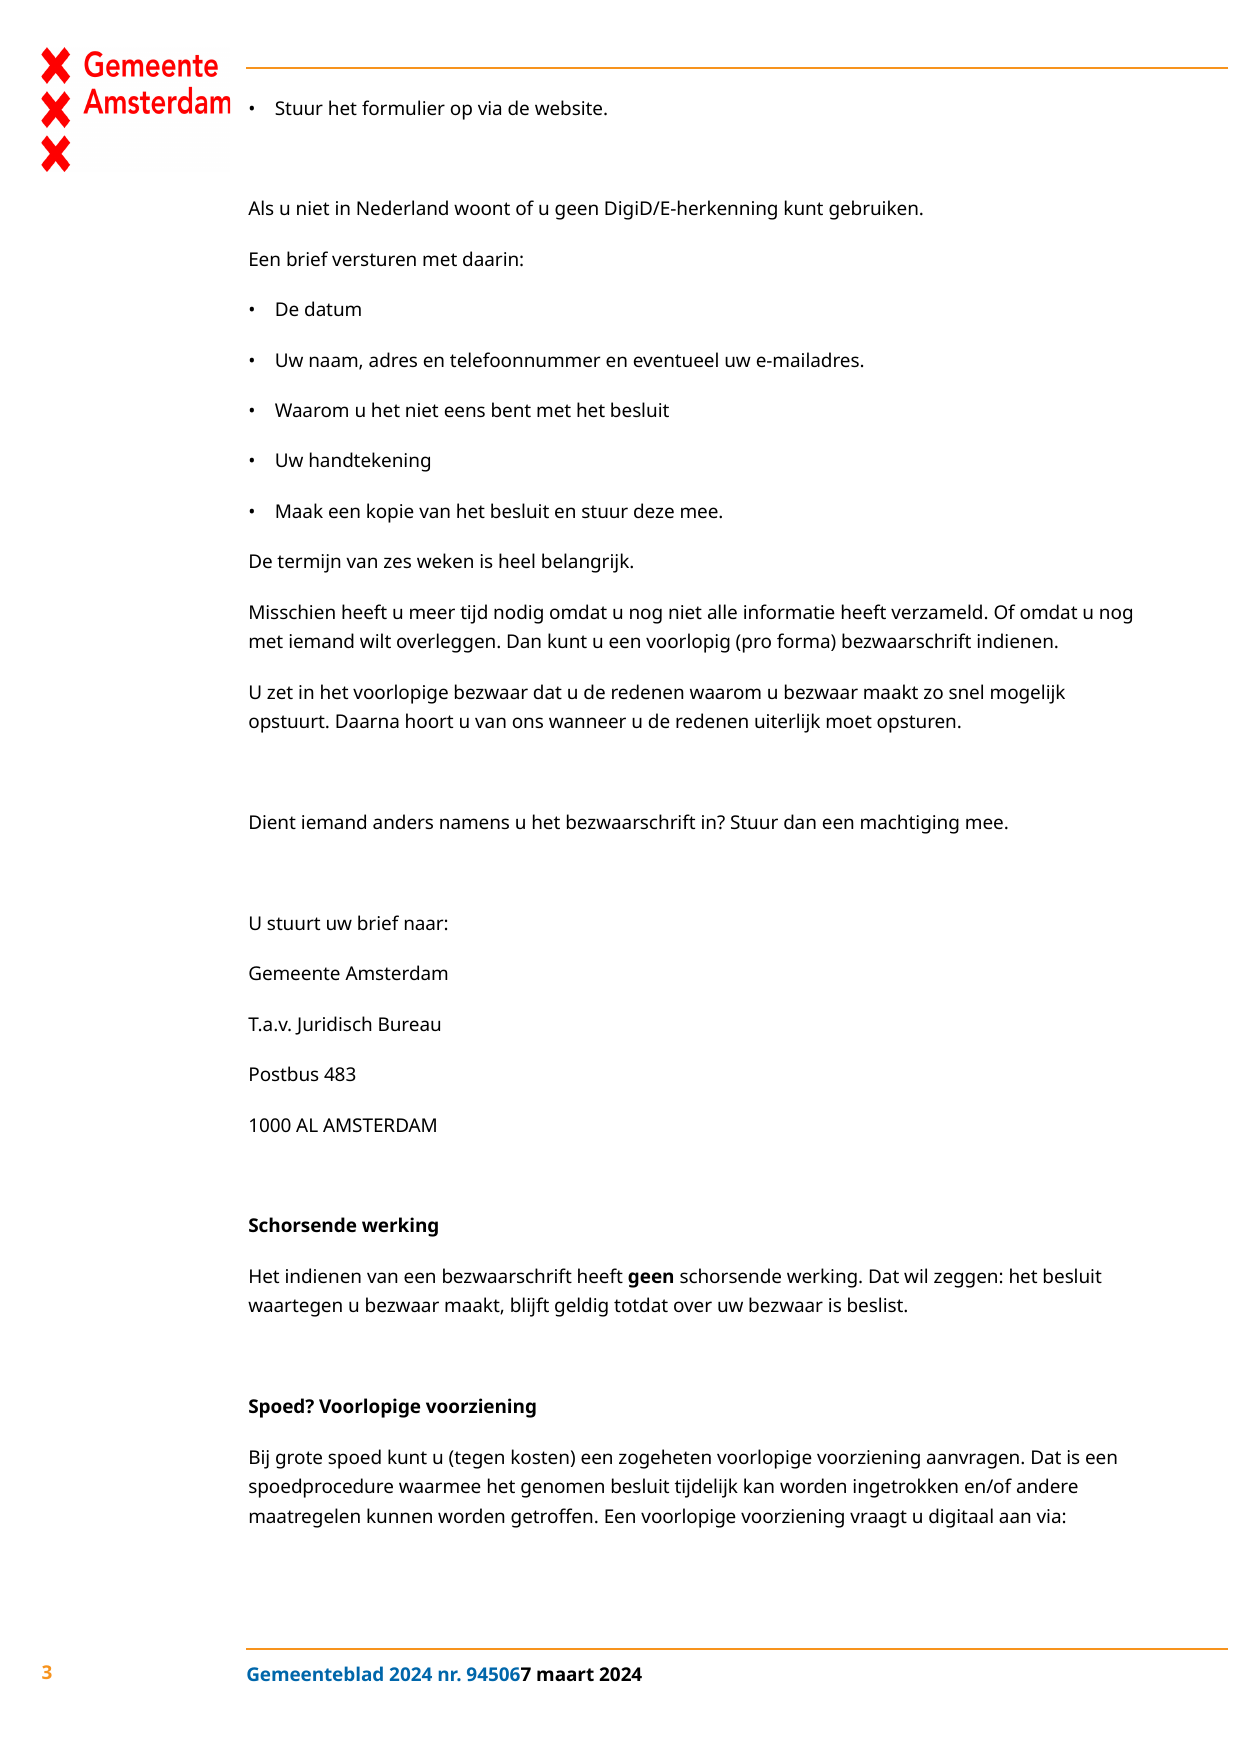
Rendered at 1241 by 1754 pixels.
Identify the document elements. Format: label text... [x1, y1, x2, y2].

text Dient iemand anders namens u het bezwaarschrift in? Stuur dan een machtiging mee. [248, 809, 1152, 835]
text Schorsende werking [248, 1213, 1152, 1238]
text Gemeente Amsterdam [248, 961, 1152, 986]
text Spoed? Voorlopige voorziening [248, 1393, 1152, 1419]
text Een brief versturen met daarin: [248, 246, 1152, 272]
text U stuurt uw brief naar: [248, 910, 1152, 936]
text Postbus 483 [248, 1061, 1152, 1087]
text 1000 AL AMSTERDAM [248, 1112, 1152, 1138]
text Bij grote spoed kunt u (tegen kosten) een zogeheten voorlopige voorziening aanvragen. Dat is een spoedprocedure waarmee het genomen besluit tijdelijk kan worden ingetrokken en/of andere maatregelen kunnen worden getroffen. Een voorlopige voorziening vraagt u digitaal aan via: [248, 1444, 1152, 1529]
text • Maak een kopie van het besluit en stuur deze mee. [248, 498, 1152, 524]
text • De datum [248, 296, 1152, 322]
text T.a.v. Juridisch Bureau [248, 1011, 1152, 1037]
text Het indienen van een bezwaarschrift heeft geen schorsende werking. Dat wil zeggen: het besluit waartegen u bezwaar maakt, blijft geldig totdat over uw bezwaar is beslist. [248, 1263, 1152, 1318]
text Als u niet in Nederland woont of u geen DigiD/E-herkenning kunt gebruiken. [248, 196, 1152, 221]
text • Uw naam, adres en telefoonnummer en eventueel uw e-mailadres. [248, 347, 1152, 373]
text De termijn van zes weken is heel belangrijk. [248, 548, 1152, 574]
text Misschien heeft u meer tijd nodig omdat u nog niet alle informatie heeft verzameld. Of omdat u nog met iemand wilt overleggen. Dan kunt u een voorlopig (pro forma) bezwaarschrift indienen. [248, 599, 1152, 654]
text • Uw handtekening [248, 448, 1152, 473]
picture [41, 47, 231, 172]
text • Stuur het formulier op via de website. [248, 95, 1152, 121]
text • Waarom u het niet eens bent met het besluit [248, 397, 1152, 423]
text U zet in het voorlopige bezwaar dat u de redenen waarom u bezwaar maakt zo snel mogelijk opstuurt. Daarna hoort u van ons wanneer u de redenen uiterlijk moet opsturen. [248, 679, 1152, 734]
